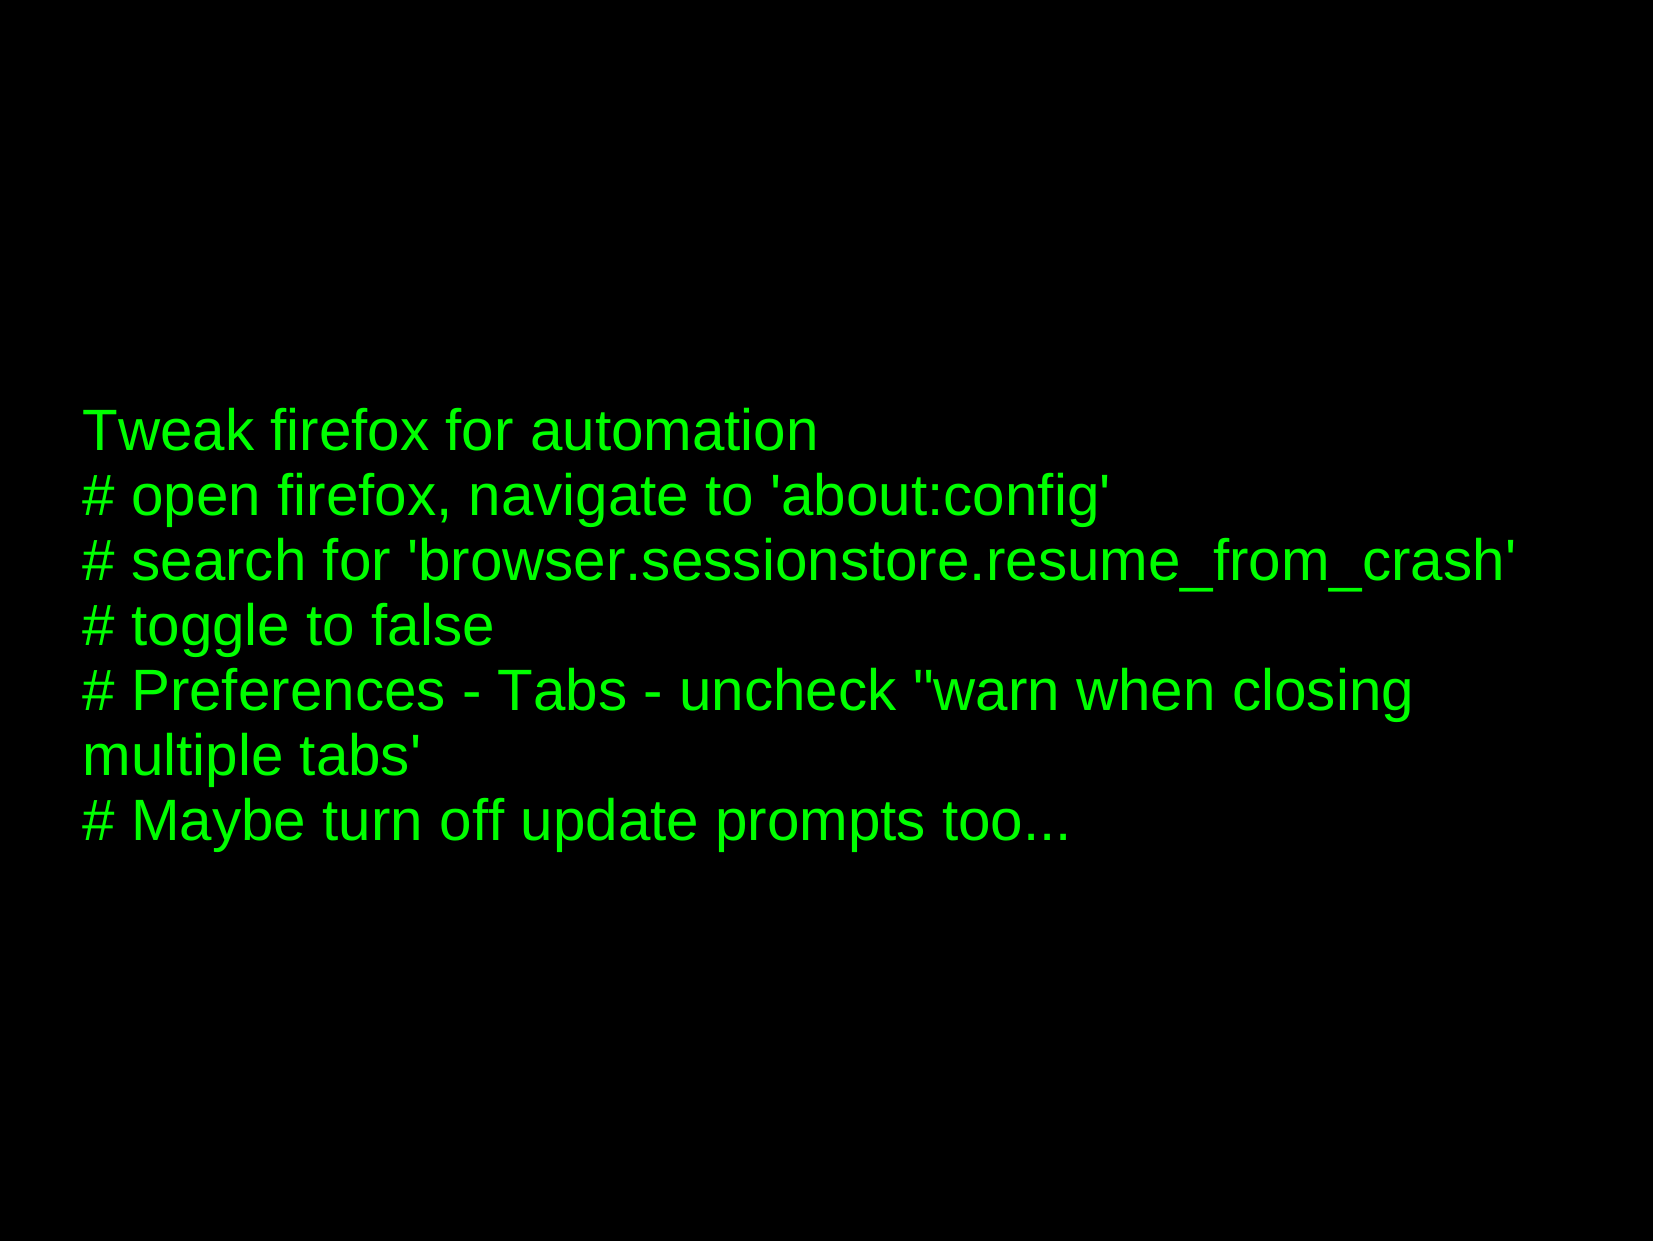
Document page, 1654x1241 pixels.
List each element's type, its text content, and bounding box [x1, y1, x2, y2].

title Tweak firefox for automation # open firefox, navigate to 'about:config' # search for 'browser.sessionstore.resume_from_crash' # toggle to false # Preferences - Tabs - uncheck "warn when closing multiple tabs' # Maybe turn off update prompts too... [82, 49, 1571, 1201]
